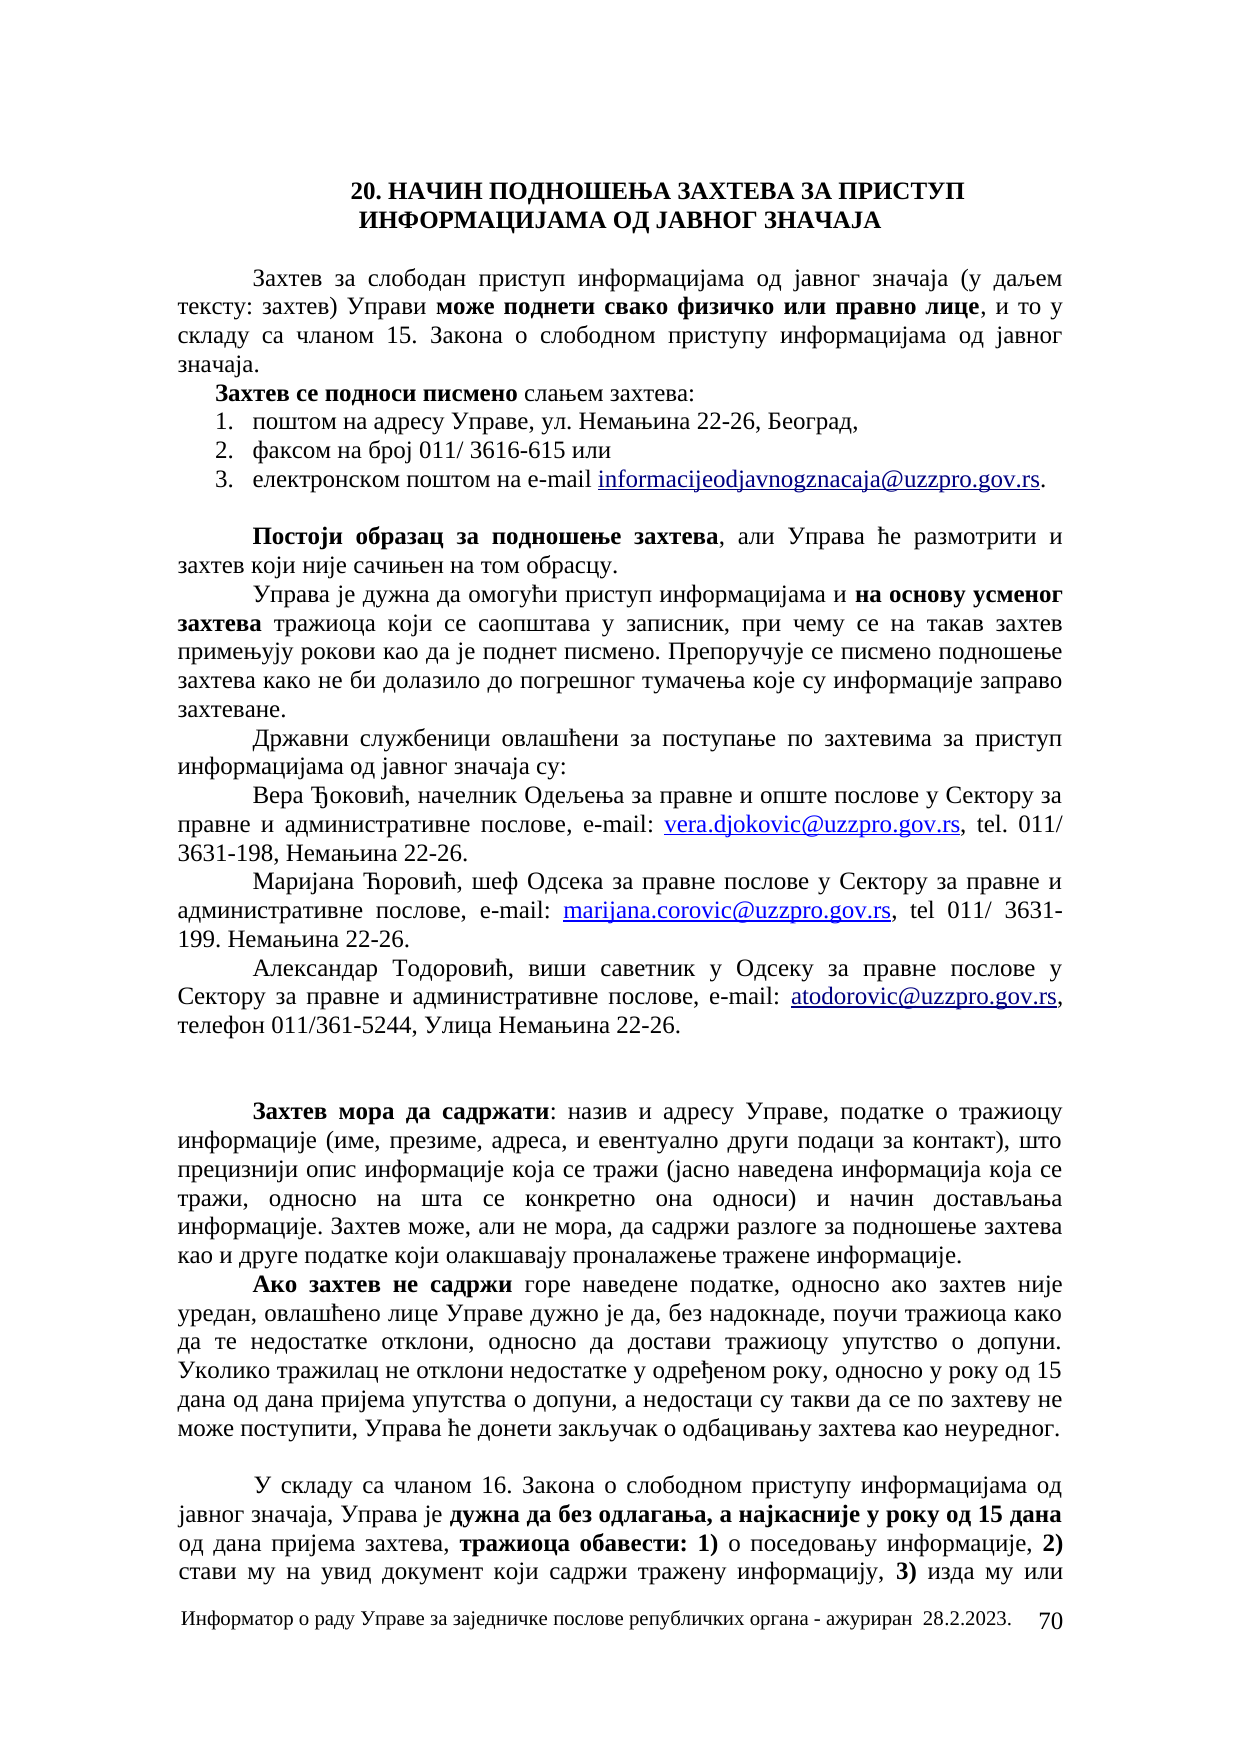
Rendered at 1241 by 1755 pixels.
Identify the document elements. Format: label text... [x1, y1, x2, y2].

text Постоји образац за подношење захтева, али Управа ће размотрити и захтев који није сачињен на том обрасцу. [177, 521, 1063, 579]
text Захтев за слободан приступ информацијама од јавног значаја (у даљем тексту: захтев) Управи може поднети свако физичко или правно лице, и то у складу са чланом 15. Закона о слободном приступу информацијама од јавног значаја. [177, 263, 1063, 378]
text Вера Ђоковић, начелник Одељења за правне и опште послове у Сектору за правне и административне послове, e-mail: vera.djokovic@uzzpro.gov.rs, tel. 011/ 3631-198, Немањина 22-26. [177, 780, 1063, 866]
text Маријана Ћоровић, шеф Одсека за правне послове у Сектору за правне и административне послове, e-mail: marijana.corovic@uzzpro.gov.rs, tel 011/ 3631-199. Немањина 22-26. [177, 866, 1063, 953]
text Александар Тодоровић, виши саветник у Одсеку за правне послове у Сектору за правне и административне послове, e-mail: atodorovic@uzzpro.gov.rs, телефон 011/361-5244, Улица Немањина 22-26. [177, 953, 1063, 1039]
text Захтев се подноси писмено слањем захтева: [177, 378, 1063, 406]
text Захтев мора да садржати: назив и адресу Управе, податке о тражиоцу информације (име, презиме, адреса, и евентуално други подаци за контакт), што прецизнији опис информације која се тражи (јасно наведена информација која се тражи, односно на шта се конкретно она односи) и начин достављања информације. Захтев може, али не мора, да садржи разлоге за подношење захтева као и друге податке који олакшавају проналажење тражене информације. [177, 1096, 1063, 1269]
subtitle 20. НАЧИН ПОДНОШЕЊА ЗАХТЕВА ЗА ПРИСТУП ИНФОРМАЦИЈАМА ОД ЈАВНОГ ЗНАЧАЈА [177, 176, 1063, 234]
list електронском поштом на e-mail informacijeodjavnogznacaja@uzzpro.gov.rs. [215, 464, 1063, 493]
text Ако захтев не садржи горе наведене податке, односно ако захтев није уредан, овлашћено лице Управе дужно је да, без надокнаде, поучи тражиоца како да те недостатке отклони, односно да достави тражиоцу упутство о допуни. Уколико тражилац не отклони недостатке у одређеном року, односно у року од 15 дана од дана пријема упутства о допуни, а недостаци су такви да се по захтеву не може поступити, Управа ће донети закључак о одбацивању захтева као неуредног. [177, 1269, 1063, 1441]
text Управа је дужна да омогући приступ информацијама и на основу усменог захтева тражиоца који се саопштава у записник, при чему се на такав захтев примењују рокови као да је поднет писмено. Препоручује се писмено подношење захтева како не би долазило до погрешног тумачења које су информације заправо захтеване. [177, 579, 1063, 723]
text У складу са чланом 16. Закона о слободном приступу информацијама од јавног значаја, Управа је дужна да без одлагања, а најкасније у року од 15 дана од дана пријема захтева, тражиоца обавести: 1) о поседовању информације, 2) стави му на увид документ који садржи тражену информацију, 3) изда му или [178, 1470, 1063, 1585]
list поштом на адресу Управе, ул. Немањина 22-26, Београд, [215, 406, 1063, 435]
list факсом на број 011/ 3616-615 или [215, 435, 1063, 464]
text Државни службеници овлашћени за поступање по захтевима за приступ информацијама од јавног значаја су: [177, 723, 1063, 780]
